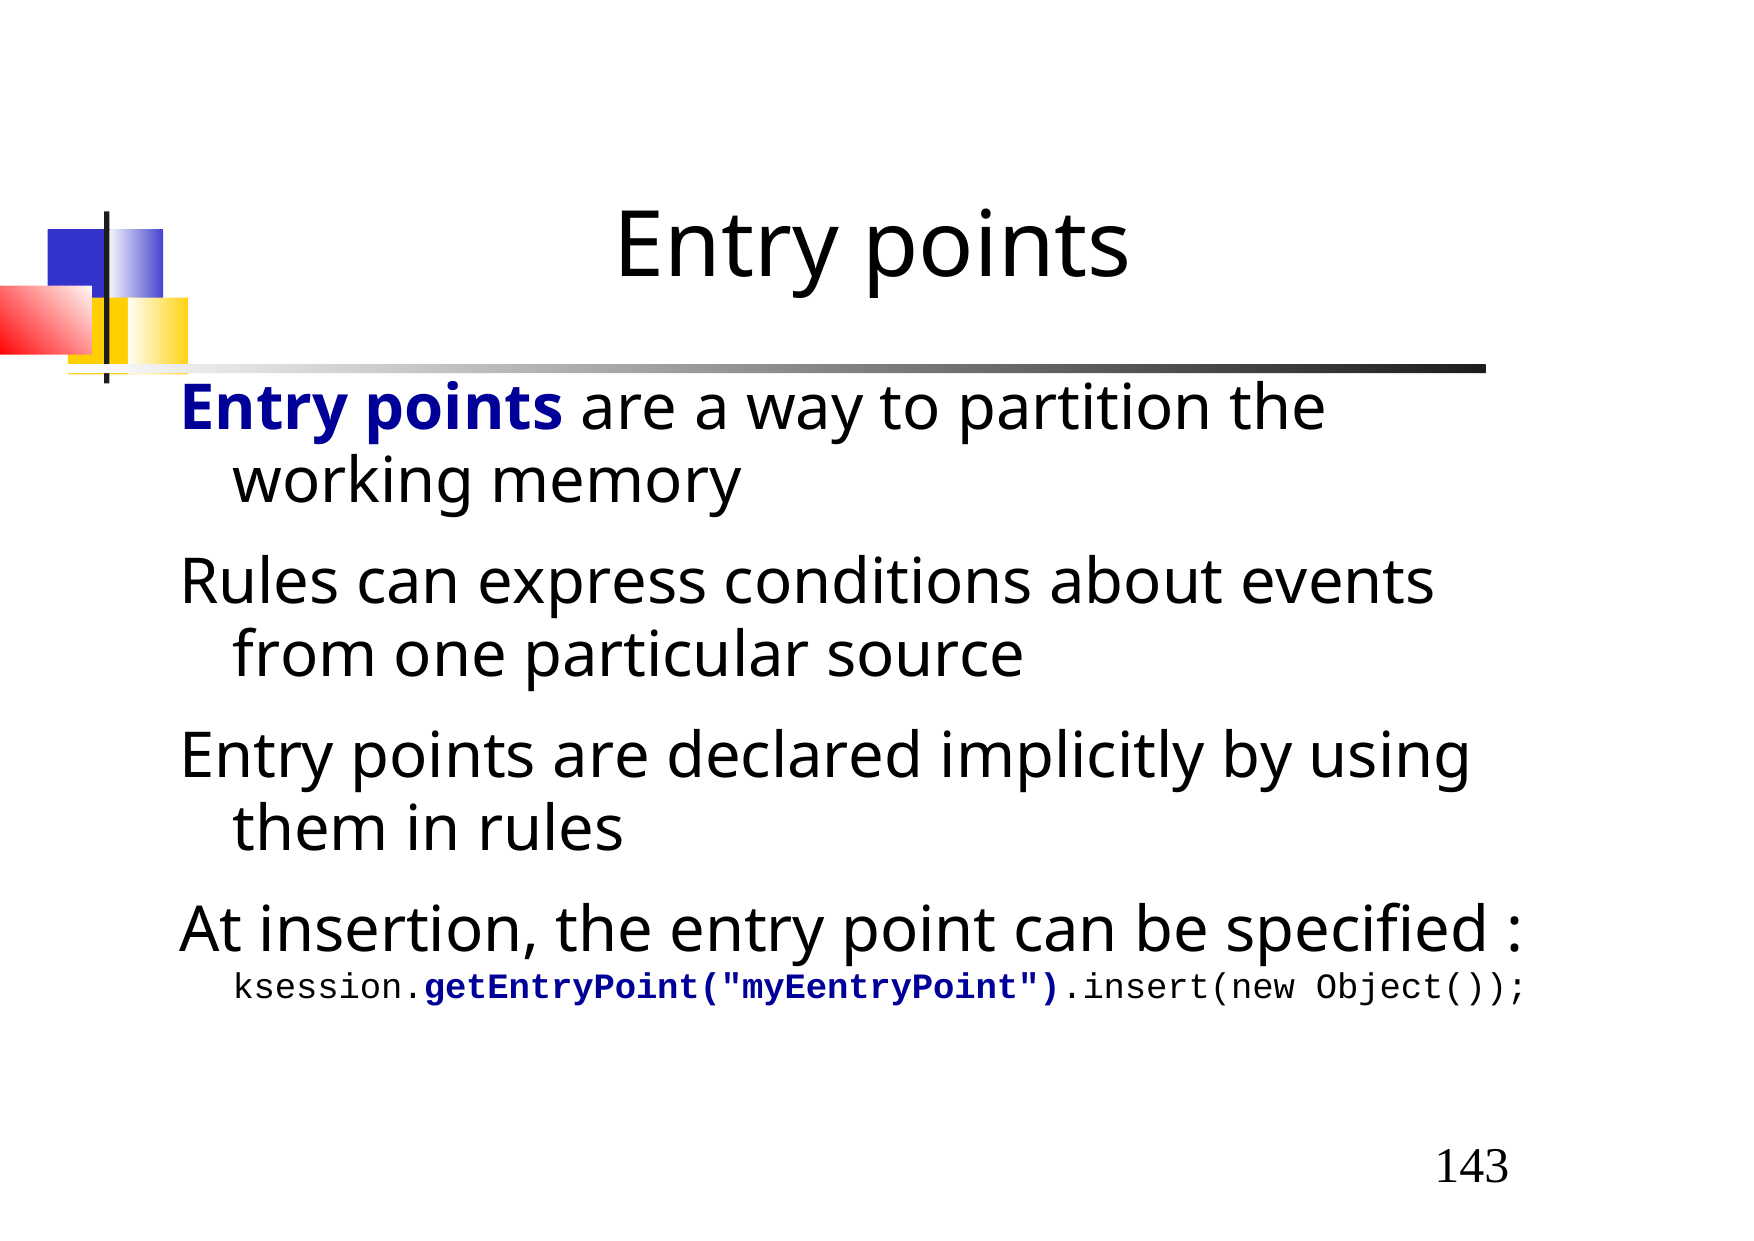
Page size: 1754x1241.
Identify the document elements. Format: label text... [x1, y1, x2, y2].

title Entry points [179, 139, 1567, 351]
list Entry points are a way to partition the working memory Rules can express conditions about events from one particular source Entry points are declared implicitly by using them in rules At insertion, the entry point can be specified : ksession.getEntryPoint("myEentryPoint").insert(new Object()); [179, 371, 1567, 1091]
